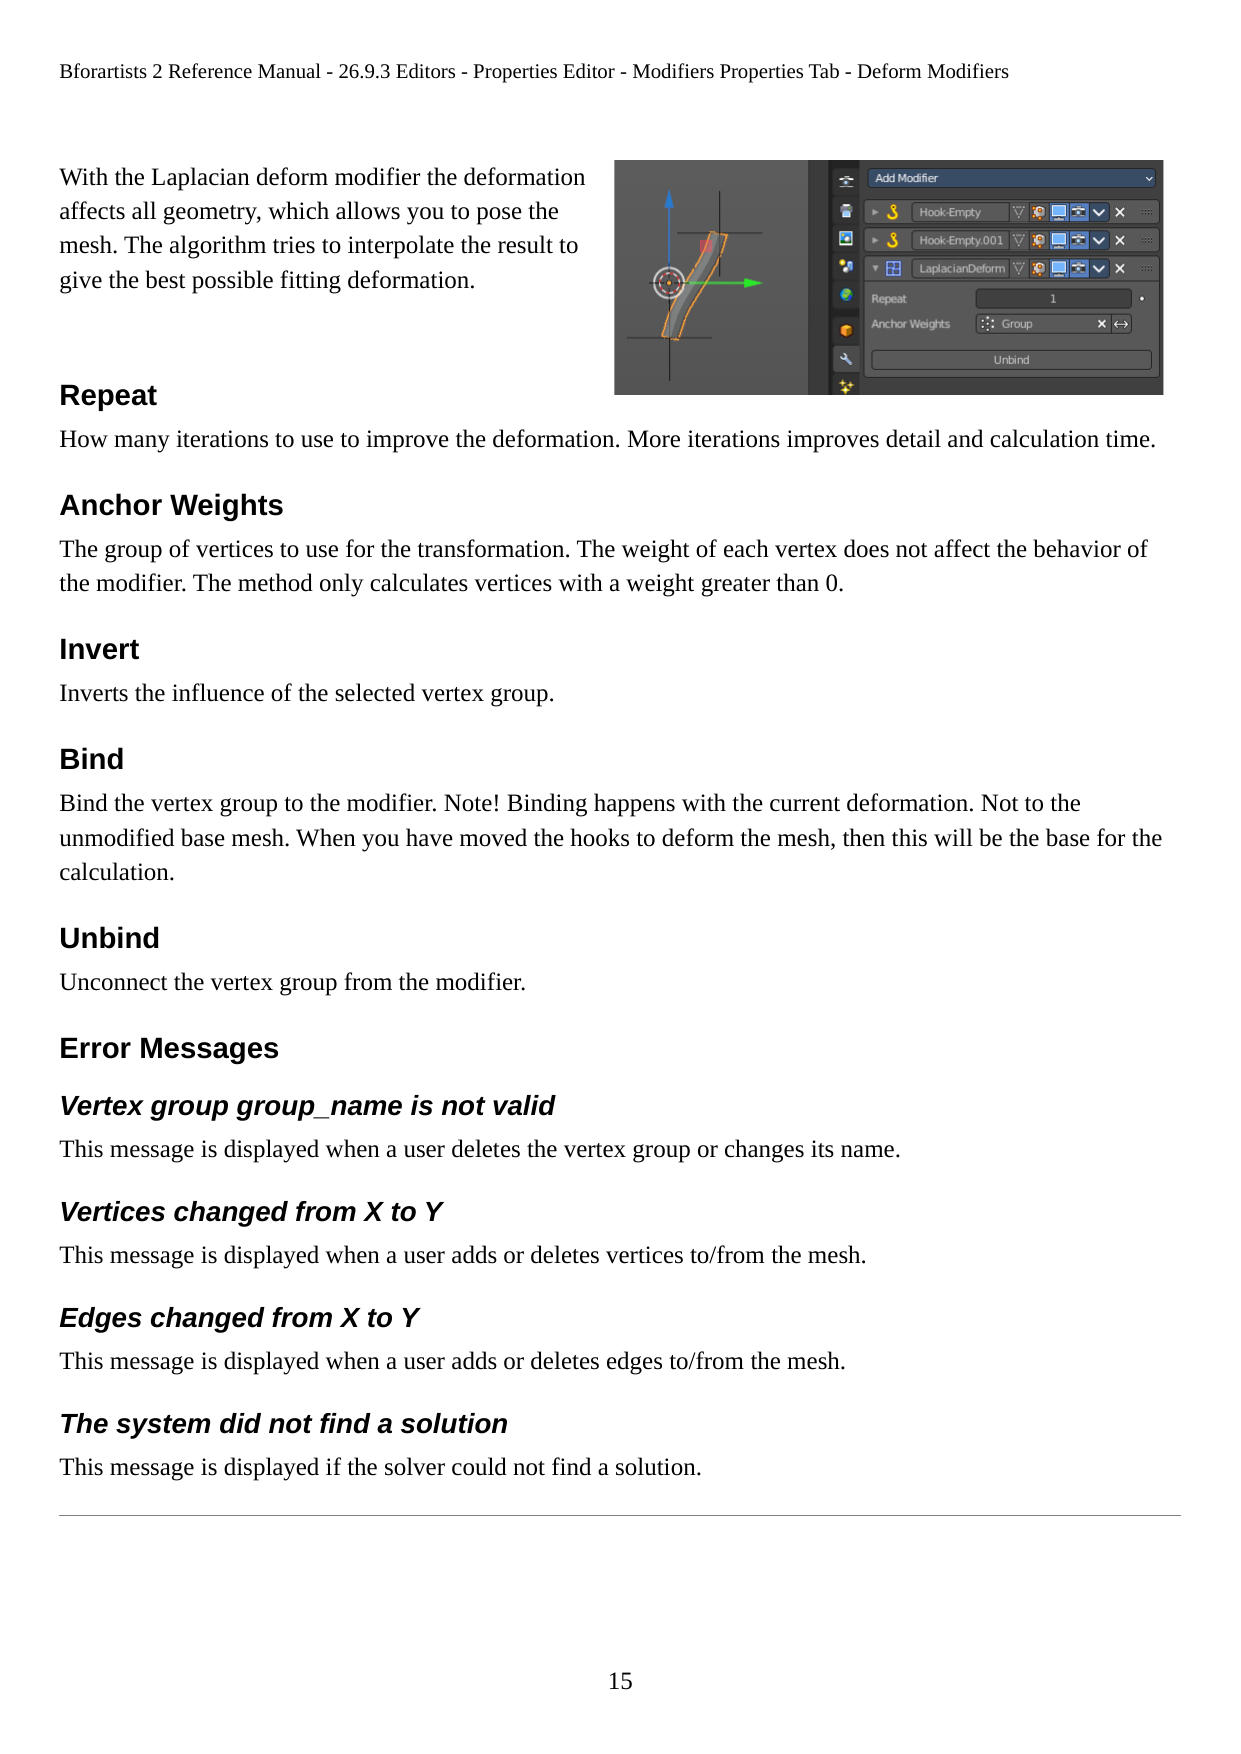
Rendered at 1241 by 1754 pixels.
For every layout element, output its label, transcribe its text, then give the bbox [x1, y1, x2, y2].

text How many iterations to use to improve the deformation. More iterations improves detail and calculation time. [59, 424, 1181, 453]
subtitle Repeat [59, 378, 1181, 412]
subtitle Invert [59, 632, 1181, 666]
text This message is displayed when a user adds or deletes edges to/from the mesh. [59, 1346, 1181, 1374]
subtitle Vertex group group_name is not valid [59, 1089, 1181, 1121]
text Unconnect the vertex group from the modifier. [59, 967, 1181, 996]
text Bind the vertex group to the modifier. Note! Binding happens with the current deformation. Not to the unmodified base mesh. When you have moved the hooks to deform the mesh, then this will be the base for the calculation. [59, 788, 1181, 886]
text With the Laplacian deform modifier the deformation affects all geometry, which allows you to pose the mesh. The algorithm tries to interpolate the result to give the best possible fitting deformation. [59, 162, 614, 294]
subtitle Vertices changed from X to Y [59, 1195, 1181, 1227]
text This message is displayed when a user adds or deletes vertices to/from the mesh. [59, 1240, 1181, 1268]
text Inverts the influence of the selected vertex group. [59, 678, 1181, 707]
text The group of vertices to use for the transformation. The weight of each vertex does not affect the behavior of the modifier. The method only calculates vertices with a weight greater than 0. [59, 534, 1181, 597]
subtitle Error Messages [59, 1031, 1181, 1064]
text This message is displayed when a user deletes the vertex group or changes its name. [59, 1134, 1181, 1163]
text This message is displayed if the solver could not find a solution. [59, 1452, 1181, 1480]
subtitle Unbind [59, 921, 1181, 954]
subtitle Anchor Weights [59, 488, 1181, 521]
subtitle The system did not find a solution [59, 1407, 1181, 1439]
picture [614, 160, 1164, 395]
subtitle Edges changed from X to Y [59, 1301, 1181, 1333]
subtitle Bind [59, 742, 1181, 776]
